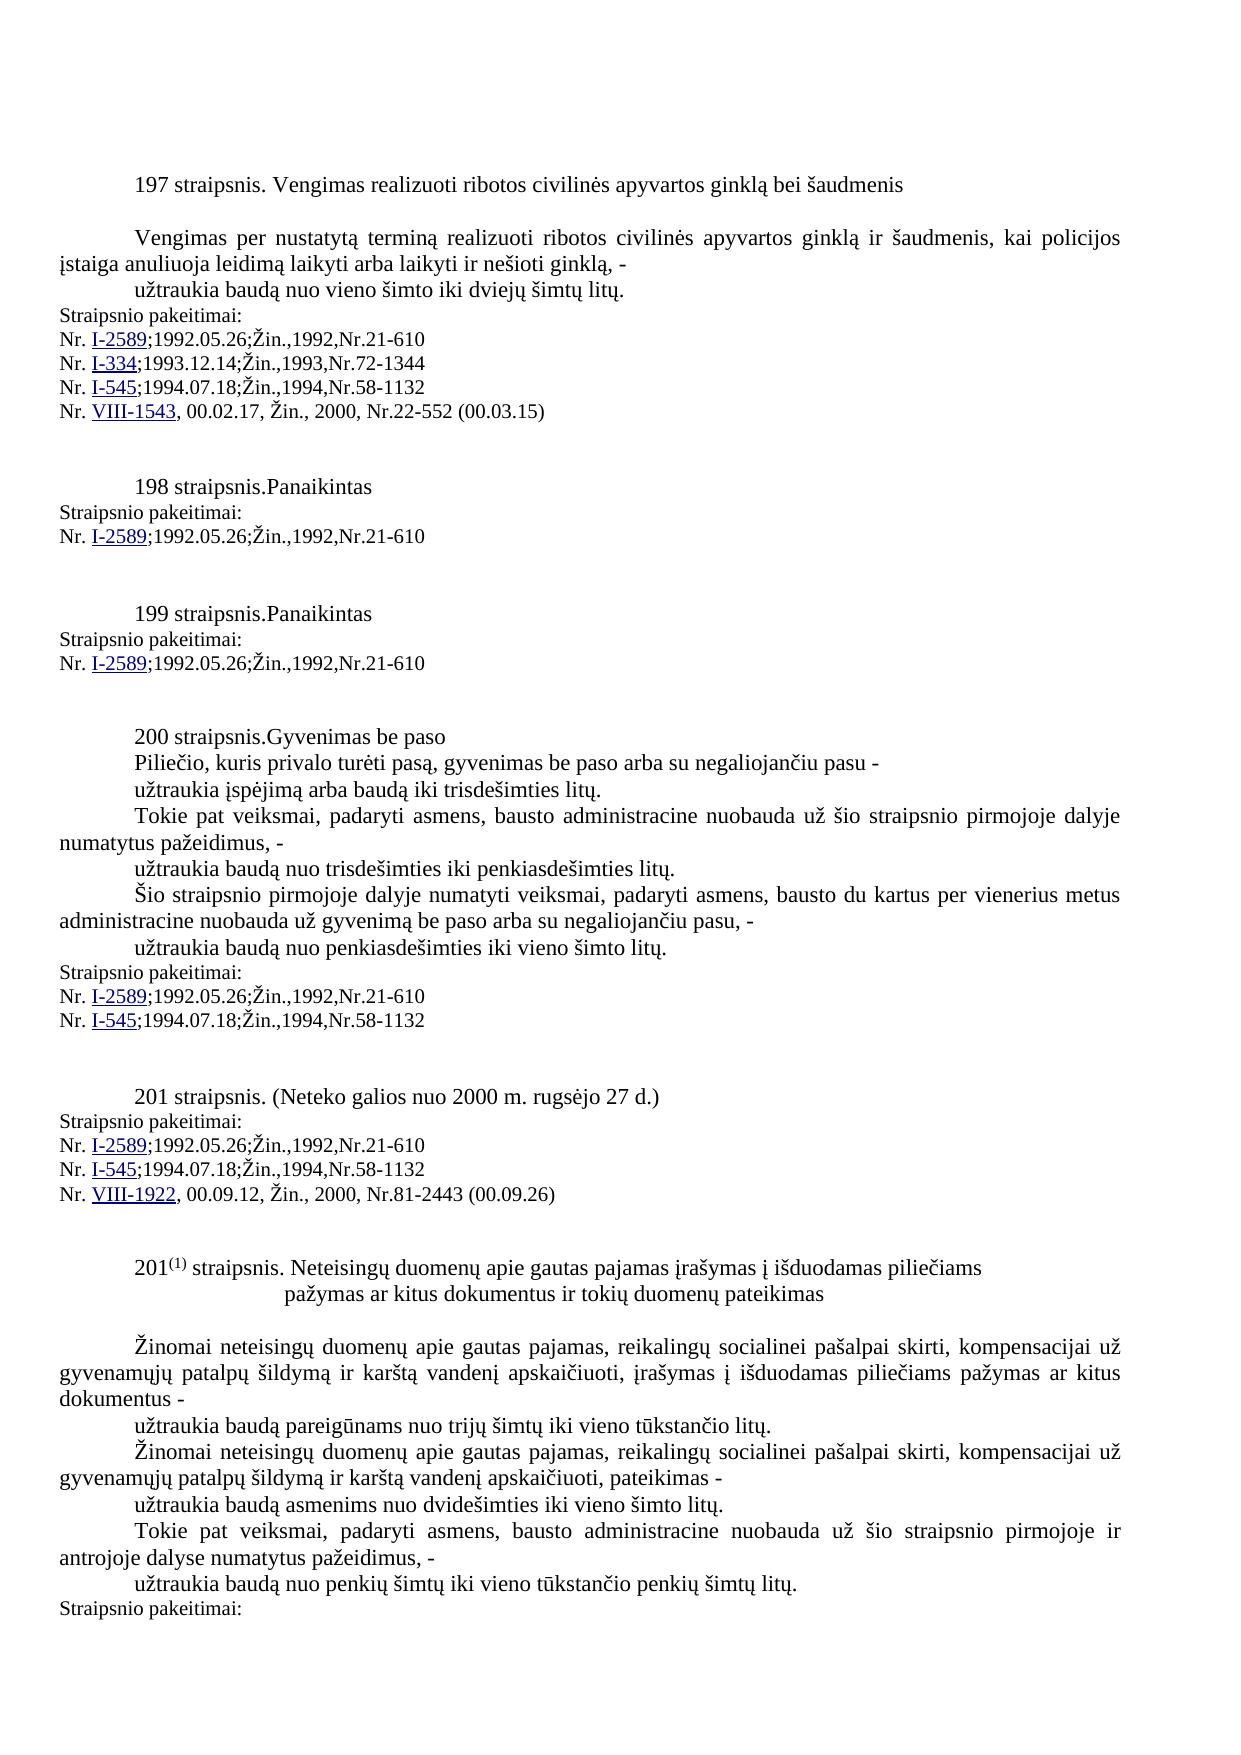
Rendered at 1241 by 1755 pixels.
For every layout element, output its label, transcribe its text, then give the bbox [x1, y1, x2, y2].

text Šio straipsnio pirmojoje dalyje numatyti veiksmai, padaryti asmens, bausto du kartus per vienerius metus administracine nuobauda už gyvenimą be paso arba su negaliojančiu pasu, - [59, 881, 1122, 934]
text 197 straipsnis. Vengimas realizuoti ribotos civilinės apyvartos ginklą bei šaudmenis [134, 171, 1122, 197]
text Straipsnio pakeitimai: [59, 960, 1122, 984]
text Straipsnio pakeitimai: [59, 1596, 1122, 1620]
text Nr. VIII-1543, 00.02.17, Žin., 2000, Nr.22-552 (00.03.15) [59, 399, 1122, 423]
text Straipsnio pakeitimai: [59, 627, 1122, 651]
text 199 straipsnis.Panaikintas [59, 601, 1122, 627]
text užtraukia įspėjimą arba baudą iki trisdešimties litų. [59, 776, 1122, 802]
text Nr. I-2589;1992.05.26;Žin.,1992,Nr.21-610 [59, 524, 1122, 548]
text Nr. I-2589;1992.05.26;Žin.,1992,Nr.21-610 [59, 651, 1122, 675]
text užtraukia baudą asmenims nuo dvidešimties iki vieno šimto litų. [59, 1491, 1122, 1517]
text Nr. I-545;1994.07.18;Žin.,1994,Nr.58-1132 [59, 1157, 1122, 1181]
text Straipsnio pakeitimai: [59, 1109, 1122, 1133]
text Nr. I-334;1993.12.14;Žin.,1993,Nr.72-1344 [59, 351, 1122, 375]
text Piliečio, kuris privalo turėti pasą, gyvenimas be paso arba su negaliojančiu pasu - [59, 749, 1122, 776]
text Vengimas per nustatytą terminą realizuoti ribotos civilinės apyvartos ginklą ir šaudmenis, kai policijos įstaiga anuliuoja leidimą laikyti arba laikyti ir nešioti ginklą, - [59, 223, 1122, 276]
text Nr. I-545;1994.07.18;Žin.,1994,Nr.58-1132 [59, 375, 1122, 399]
text Nr. I-2589;1992.05.26;Žin.,1992,Nr.21-610 [59, 984, 1122, 1008]
text Tokie pat veiksmai, padaryti asmens, bausto administracine nuobauda už šio straipsnio pirmojoje dalyje numatytus pažeidimus, - [59, 802, 1122, 855]
text 201(1) straipsnis. Neteisingų duomenų apie gautas pajamas įrašymas į išduodamas piliečiams [59, 1254, 1122, 1280]
text Nr. I-2589;1992.05.26;Žin.,1992,Nr.21-610 [59, 327, 1122, 351]
text Žinomai neteisingų duomenų apie gautas pajamas, reikalingų socialinei pašalpai skirti, kompensacijai už gyvenamųjų patalpų šildymą ir karštą vandenį apskaičiuoti, įrašymas į išduodamas piliečiams pažymas ar kitus dokumentus - [59, 1333, 1122, 1412]
text 198 straipsnis.Panaikintas [59, 473, 1122, 500]
text užtraukia baudą pareigūnams nuo trijų šimtų iki vieno tūkstančio litų. [59, 1412, 1122, 1438]
text užtraukia baudą nuo vieno šimto iki dviejų šimtų litų. [59, 276, 1122, 303]
text pažymas ar kitus dokumentus ir tokių duomenų pateikimas [209, 1280, 1122, 1306]
text užtraukia baudą nuo penkių šimtų iki vieno tūkstančio penkių šimtų litų. [59, 1570, 1122, 1596]
text Nr. I-2589;1992.05.26;Žin.,1992,Nr.21-610 [59, 1133, 1122, 1157]
text Nr. I-545;1994.07.18;Žin.,1994,Nr.58-1132 [59, 1008, 1122, 1032]
text užtraukia baudą nuo trisdešimties iki penkiasdešimties litų. [59, 855, 1122, 881]
text 201 straipsnis. (Neteko galios nuo 2000 m. rugsėjo 27 d.) [59, 1083, 1122, 1109]
text Nr. VIII-1922, 00.09.12, Žin., 2000, Nr.81-2443 (00.09.26) [59, 1181, 1122, 1206]
text Straipsnio pakeitimai: [59, 500, 1122, 524]
text Tokie pat veiksmai, padaryti asmens, bausto administracine nuobauda už šio straipsnio pirmojoje ir antrojoje dalyse numatytus pažeidimus, - [59, 1517, 1122, 1570]
text 200 straipsnis.Gyvenimas be paso [59, 723, 1122, 749]
text Žinomai neteisingų duomenų apie gautas pajamas, reikalingų socialinei pašalpai skirti, kompensacijai už gyvenamųjų patalpų šildymą ir karštą vandenį apskaičiuoti, pateikimas - [59, 1438, 1122, 1491]
text užtraukia baudą nuo penkiasdešimties iki vieno šimto litų. [59, 934, 1122, 960]
text Straipsnio pakeitimai: [59, 303, 1122, 327]
